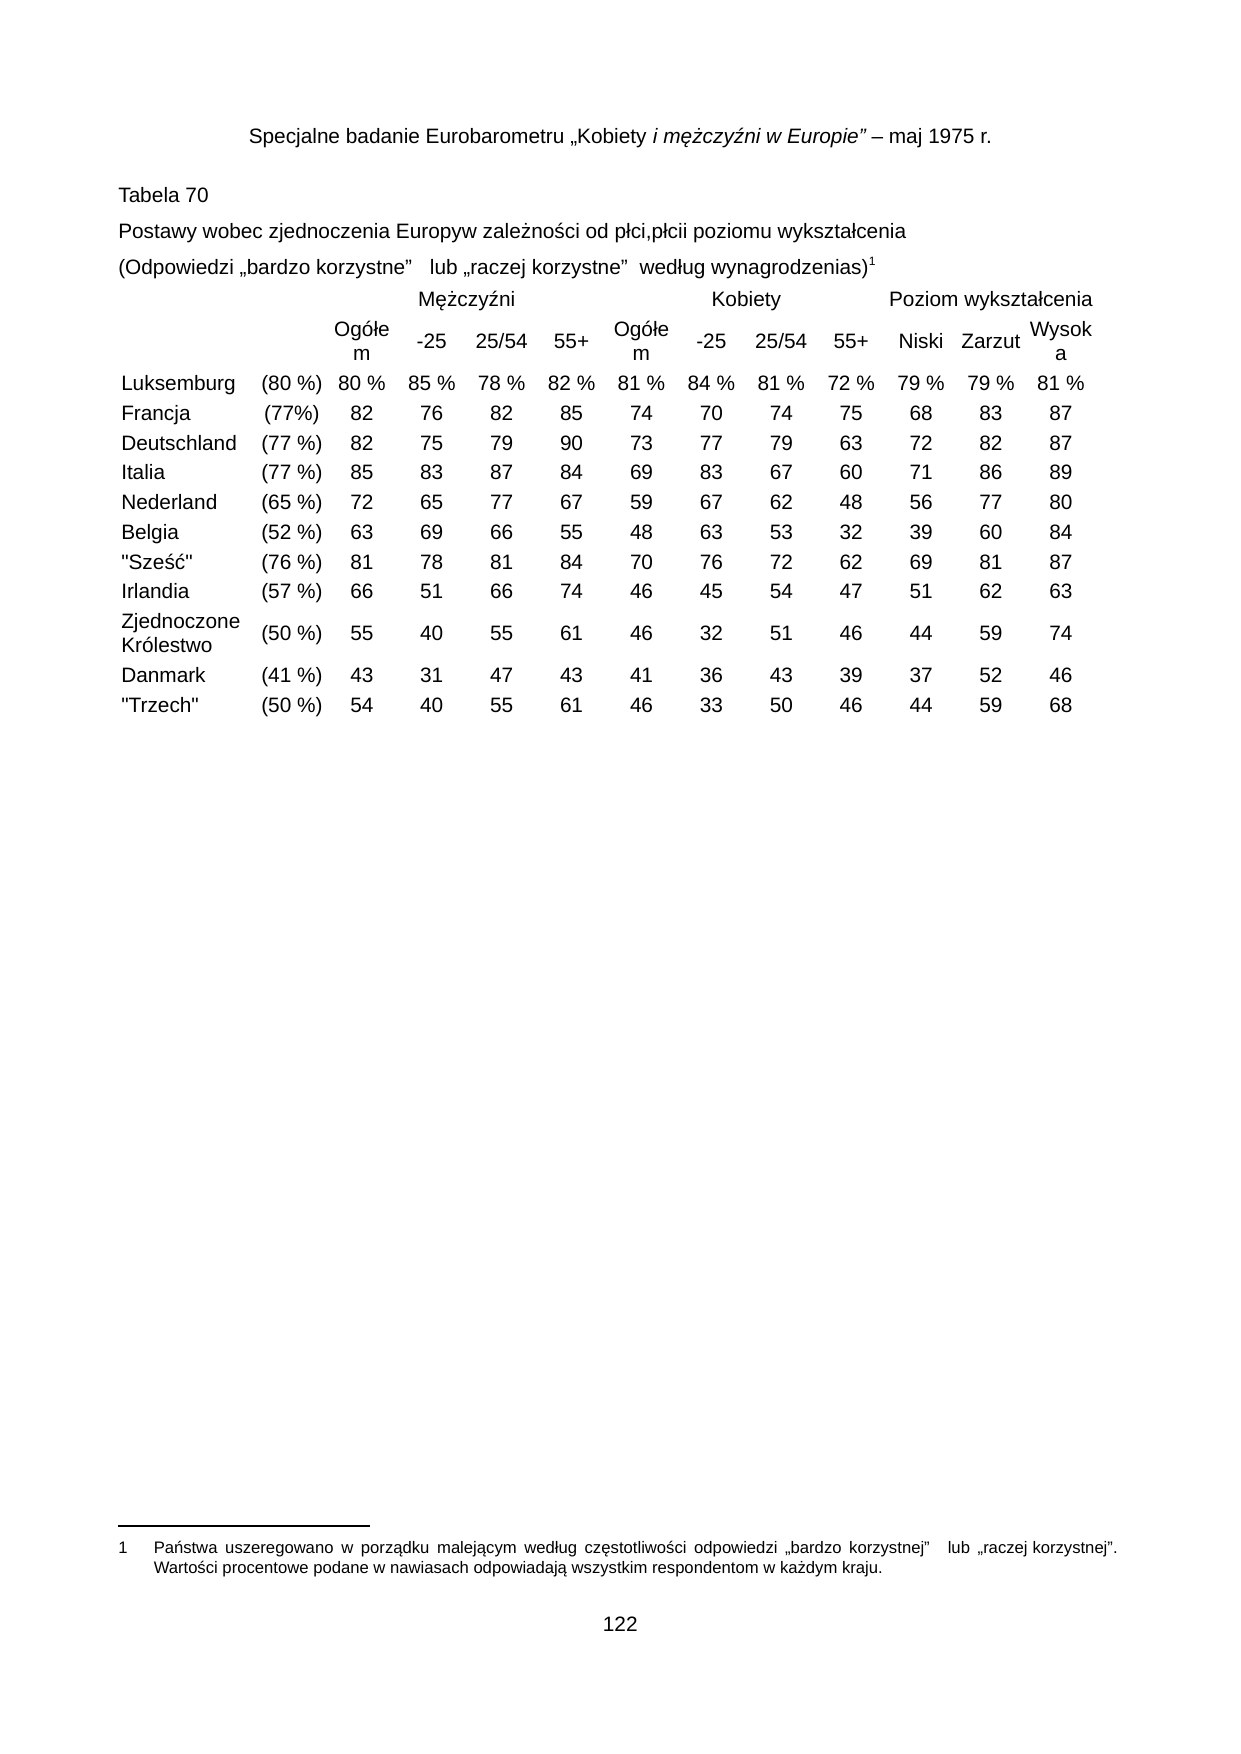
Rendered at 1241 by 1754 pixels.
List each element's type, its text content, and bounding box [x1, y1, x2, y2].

table_cell Nederland [118, 487, 257, 517]
table_cell 85 % [397, 368, 466, 398]
table_cell 72 % [816, 368, 886, 398]
table_cell 69 [397, 517, 466, 547]
table_cell 45 [676, 576, 746, 606]
table_cell 87 [466, 457, 536, 487]
table_cell 36 [676, 660, 746, 690]
table_cell 82 [327, 428, 397, 457]
text Tabela 70 [118, 183, 1122, 207]
table_cell 25/54 [746, 314, 816, 368]
table_cell 55 [466, 606, 536, 660]
table_cell 71 [886, 457, 956, 487]
table_cell [257, 314, 327, 368]
table_cell 84 [536, 547, 606, 576]
table_cell 84 [536, 457, 606, 487]
table_cell 41 [606, 660, 676, 690]
table_header [257, 284, 327, 314]
table_cell 80 [1026, 487, 1096, 517]
table_cell "Trzech" [118, 690, 257, 719]
table_cell (41 %) [257, 660, 327, 690]
table_cell Deutschland [118, 428, 257, 457]
table_cell 37 [886, 660, 956, 690]
table_cell 79 [746, 428, 816, 457]
table_cell 62 [956, 576, 1026, 606]
table_cell Ogółem [327, 314, 397, 368]
table_cell 33 [676, 690, 746, 719]
table_cell (77 %) [257, 428, 327, 457]
table_cell 63 [676, 517, 746, 547]
table_cell 77 [956, 487, 1026, 517]
table_cell 85 [536, 398, 606, 427]
table_cell (76 %) [257, 547, 327, 576]
table_cell 46 [606, 690, 676, 719]
table_cell 81 % [606, 368, 676, 398]
table_cell 79 % [956, 368, 1026, 398]
table_cell 69 [886, 547, 956, 576]
table_cell (77%) [257, 398, 327, 427]
table_cell 56 [886, 487, 956, 517]
table_cell 87 [1026, 428, 1096, 457]
table_cell 48 [816, 487, 886, 517]
table_cell 76 [676, 547, 746, 576]
table_cell 79 % [886, 368, 956, 398]
text Państwa uszeregowano w porządku malejącym według częstotliwości odpowiedzi „bardzo korzystnej” lub „raczej korzystnej”. Wartości procentowe podane w nawiasach odpowiadają wszystkim respondentom w każdym kraju. [118, 1538, 1122, 1577]
table_cell 81 [956, 547, 1026, 576]
table_cell 47 [466, 660, 536, 690]
table_cell Irlandia [118, 576, 257, 606]
table_cell 72 [327, 487, 397, 517]
table_cell Ogółem [606, 314, 676, 368]
table_cell -25 [676, 314, 746, 368]
table_cell Luksemburg [118, 368, 257, 398]
table_cell 55 [327, 606, 397, 660]
table_cell 70 [676, 398, 746, 427]
text Postawy wobec zjednoczenia Europyw zależności od płci,płcii poziomu wykształcenia [118, 219, 1122, 243]
table_cell 81 [327, 547, 397, 576]
table_cell 84 % [676, 368, 746, 398]
table_cell 83 [397, 457, 466, 487]
table_cell 83 [676, 457, 746, 487]
table_cell 46 [606, 576, 676, 606]
table_cell 59 [606, 487, 676, 517]
table_cell Belgia [118, 517, 257, 547]
table_cell (65 %) [257, 487, 327, 517]
table_cell 51 [397, 576, 466, 606]
table_cell 55+ [536, 314, 606, 368]
table_cell 60 [956, 517, 1026, 547]
table_cell 78 % [466, 368, 536, 398]
table_cell 68 [1026, 690, 1096, 719]
table_cell 83 [956, 398, 1026, 427]
table_cell 72 [886, 428, 956, 457]
table_cell 90 [536, 428, 606, 457]
table_cell 54 [746, 576, 816, 606]
table_cell Francja [118, 398, 257, 427]
table_cell 59 [956, 606, 1026, 660]
table_cell 62 [746, 487, 816, 517]
table_cell (80 %) [257, 368, 327, 398]
table_cell 84 [1026, 517, 1096, 547]
table_cell 85 [327, 457, 397, 487]
table_cell 32 [676, 606, 746, 660]
table_cell 25/54 [466, 314, 536, 368]
table_cell 61 [536, 690, 606, 719]
table_cell 43 [536, 660, 606, 690]
table_cell 75 [397, 428, 466, 457]
table_cell -25 [397, 314, 466, 368]
table_cell 55 [536, 517, 606, 547]
table_cell Zjednoczone Królestwo [118, 606, 257, 660]
table_cell 31 [397, 660, 466, 690]
table_cell (50 %) [257, 690, 327, 719]
table_header Kobiety [606, 284, 886, 314]
table_cell 82 [327, 398, 397, 427]
table_cell 81 [466, 547, 536, 576]
table_cell 44 [886, 690, 956, 719]
table_cell (57 %) [257, 576, 327, 606]
table_cell 87 [1026, 398, 1096, 427]
table_cell 81 % [746, 368, 816, 398]
table_cell 74 [746, 398, 816, 427]
table_cell 82 [466, 398, 536, 427]
text (Odpowiedzi „bardzo korzystne” lub „raczej korzystne” według wynagrodzenias) [118, 254, 1122, 278]
table_cell 63 [816, 428, 886, 457]
table_cell 69 [606, 457, 676, 487]
table_cell Italia [118, 457, 257, 487]
table_cell 66 [466, 517, 536, 547]
table_cell 81 % [1026, 368, 1096, 398]
table_cell 66 [327, 576, 397, 606]
table_cell 43 [746, 660, 816, 690]
table_cell 75 [816, 398, 886, 427]
table_header Poziom wykształcenia [886, 284, 1096, 314]
table_cell 32 [816, 517, 886, 547]
table_cell 61 [536, 606, 606, 660]
table_cell 39 [816, 660, 886, 690]
table_cell 74 [1026, 606, 1096, 660]
table_cell Wysoka [1026, 314, 1096, 368]
table_cell 46 [816, 690, 886, 719]
table_cell 55+ [816, 314, 886, 368]
table_cell (52 %) [257, 517, 327, 547]
table_cell 46 [1026, 660, 1096, 690]
table_cell 82 % [536, 368, 606, 398]
table_cell Zarzut [956, 314, 1026, 368]
table_cell 47 [816, 576, 886, 606]
table_cell 60 [816, 457, 886, 487]
table_cell 89 [1026, 457, 1096, 487]
table_cell 77 [676, 428, 746, 457]
table_cell 62 [816, 547, 886, 576]
table_cell 74 [606, 398, 676, 427]
table_cell 70 [606, 547, 676, 576]
table_cell 51 [746, 606, 816, 660]
table_cell 63 [1026, 576, 1096, 606]
table_header [118, 284, 257, 314]
table_cell 59 [956, 690, 1026, 719]
table_cell 55 [466, 690, 536, 719]
table_cell "Sześć" [118, 547, 257, 576]
table_cell 54 [327, 690, 397, 719]
table_cell (50 %) [257, 606, 327, 660]
table_cell 77 [466, 487, 536, 517]
table_cell 80 % [327, 368, 397, 398]
table_cell 67 [676, 487, 746, 517]
table_cell Danmark [118, 660, 257, 690]
table_cell 66 [466, 576, 536, 606]
table_cell 46 [606, 606, 676, 660]
table_header Mężczyźni [327, 284, 606, 314]
table_cell 52 [956, 660, 1026, 690]
table_cell 43 [327, 660, 397, 690]
table_cell 72 [746, 547, 816, 576]
table_cell 73 [606, 428, 676, 457]
table_cell 65 [397, 487, 466, 517]
table_cell 51 [886, 576, 956, 606]
table_cell 40 [397, 690, 466, 719]
table_cell 78 [397, 547, 466, 576]
table_cell 46 [816, 606, 886, 660]
table_cell 39 [886, 517, 956, 547]
table_cell 76 [397, 398, 466, 427]
table_cell 87 [1026, 547, 1096, 576]
table_cell 74 [536, 576, 606, 606]
table_cell (77 %) [257, 457, 327, 487]
table_cell 82 [956, 428, 1026, 457]
table_cell 53 [746, 517, 816, 547]
table_cell 50 [746, 690, 816, 719]
table_cell 86 [956, 457, 1026, 487]
table_cell 40 [397, 606, 466, 660]
table_cell 68 [886, 398, 956, 427]
table_cell Niski [886, 314, 956, 368]
table_cell 63 [327, 517, 397, 547]
table_cell 67 [746, 457, 816, 487]
table_cell 67 [536, 487, 606, 517]
table_cell 79 [466, 428, 536, 457]
table_cell 44 [886, 606, 956, 660]
table_cell [118, 314, 257, 368]
table_cell 48 [606, 517, 676, 547]
